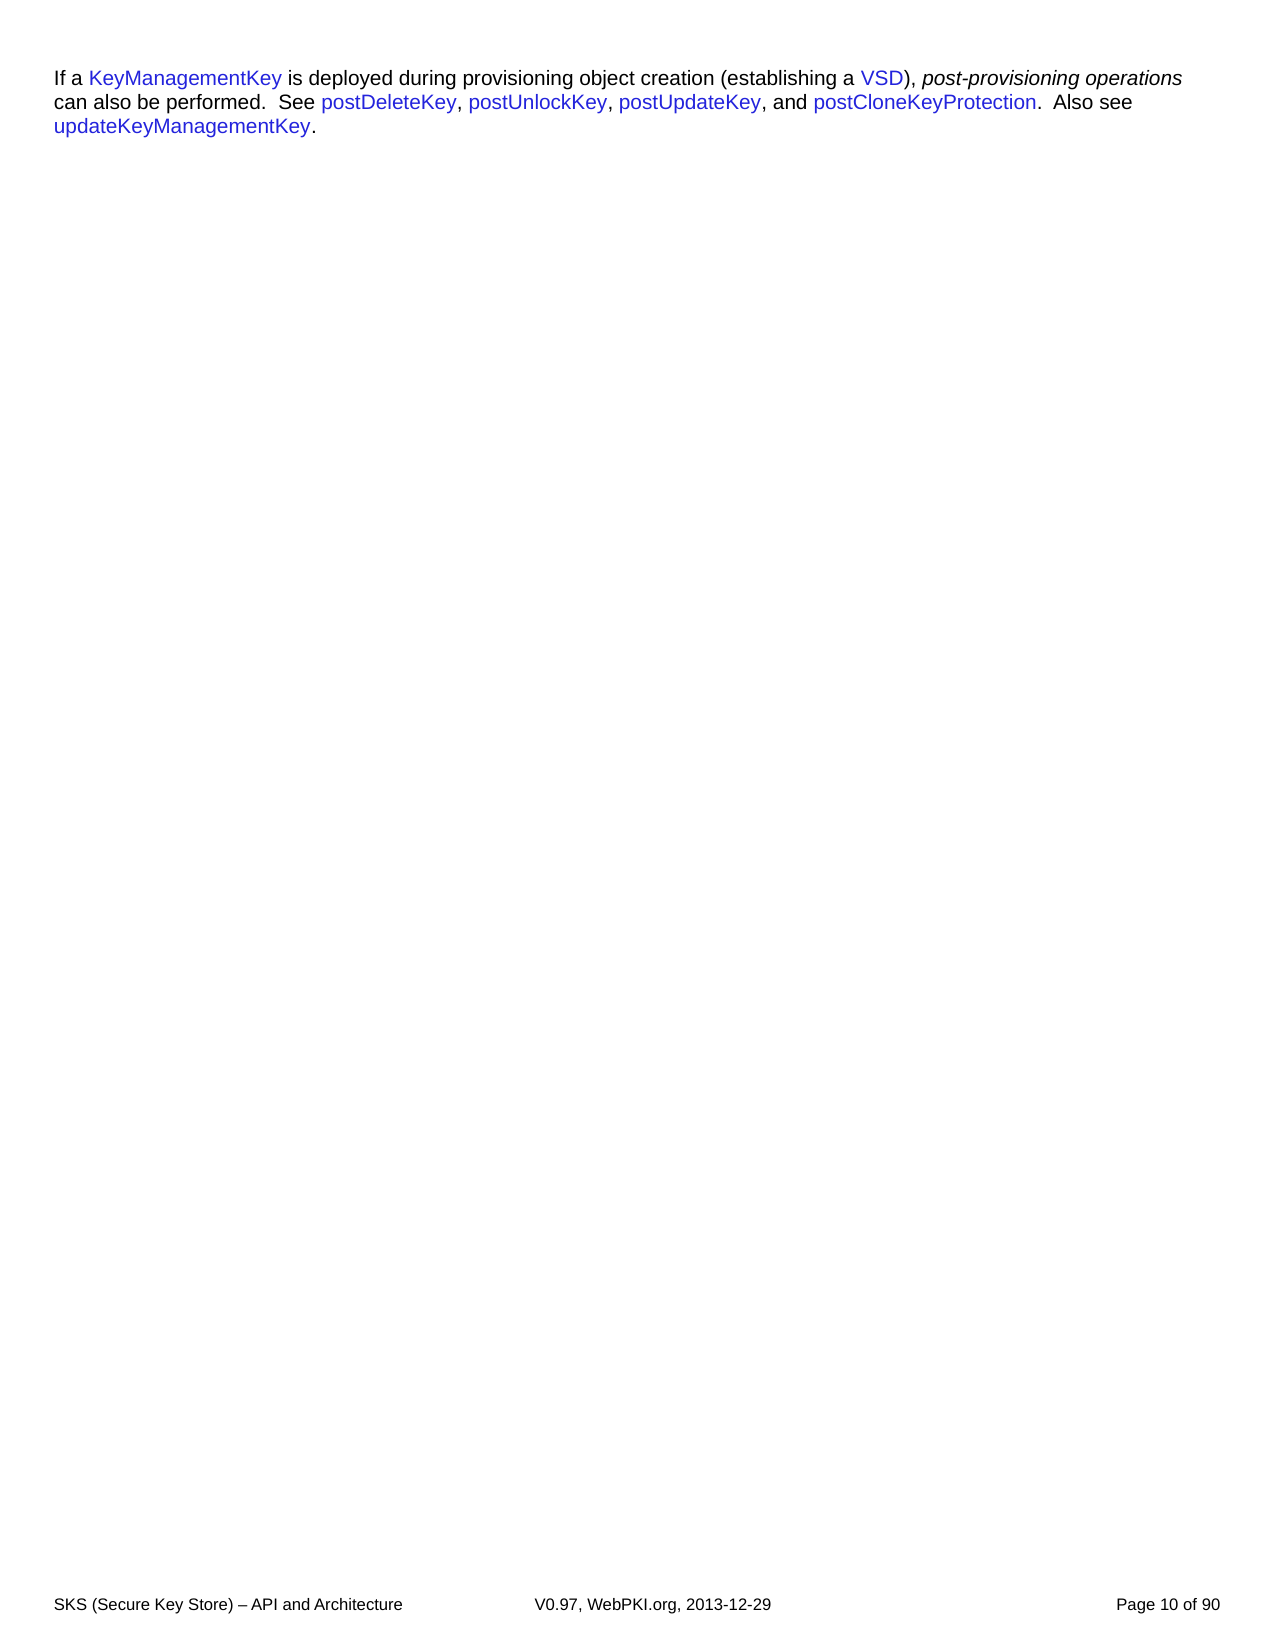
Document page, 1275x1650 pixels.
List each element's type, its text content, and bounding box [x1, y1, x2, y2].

text If a KeyManagementKey is deployed during provisioning object creation (establishing a VSD), post-provisioning operations can also be performed. See postDeleteKey, postUnlockKey, postUpdateKey, and postCloneKeyProtection. Also see updateKeyManagementKey. [54, 66, 1221, 138]
